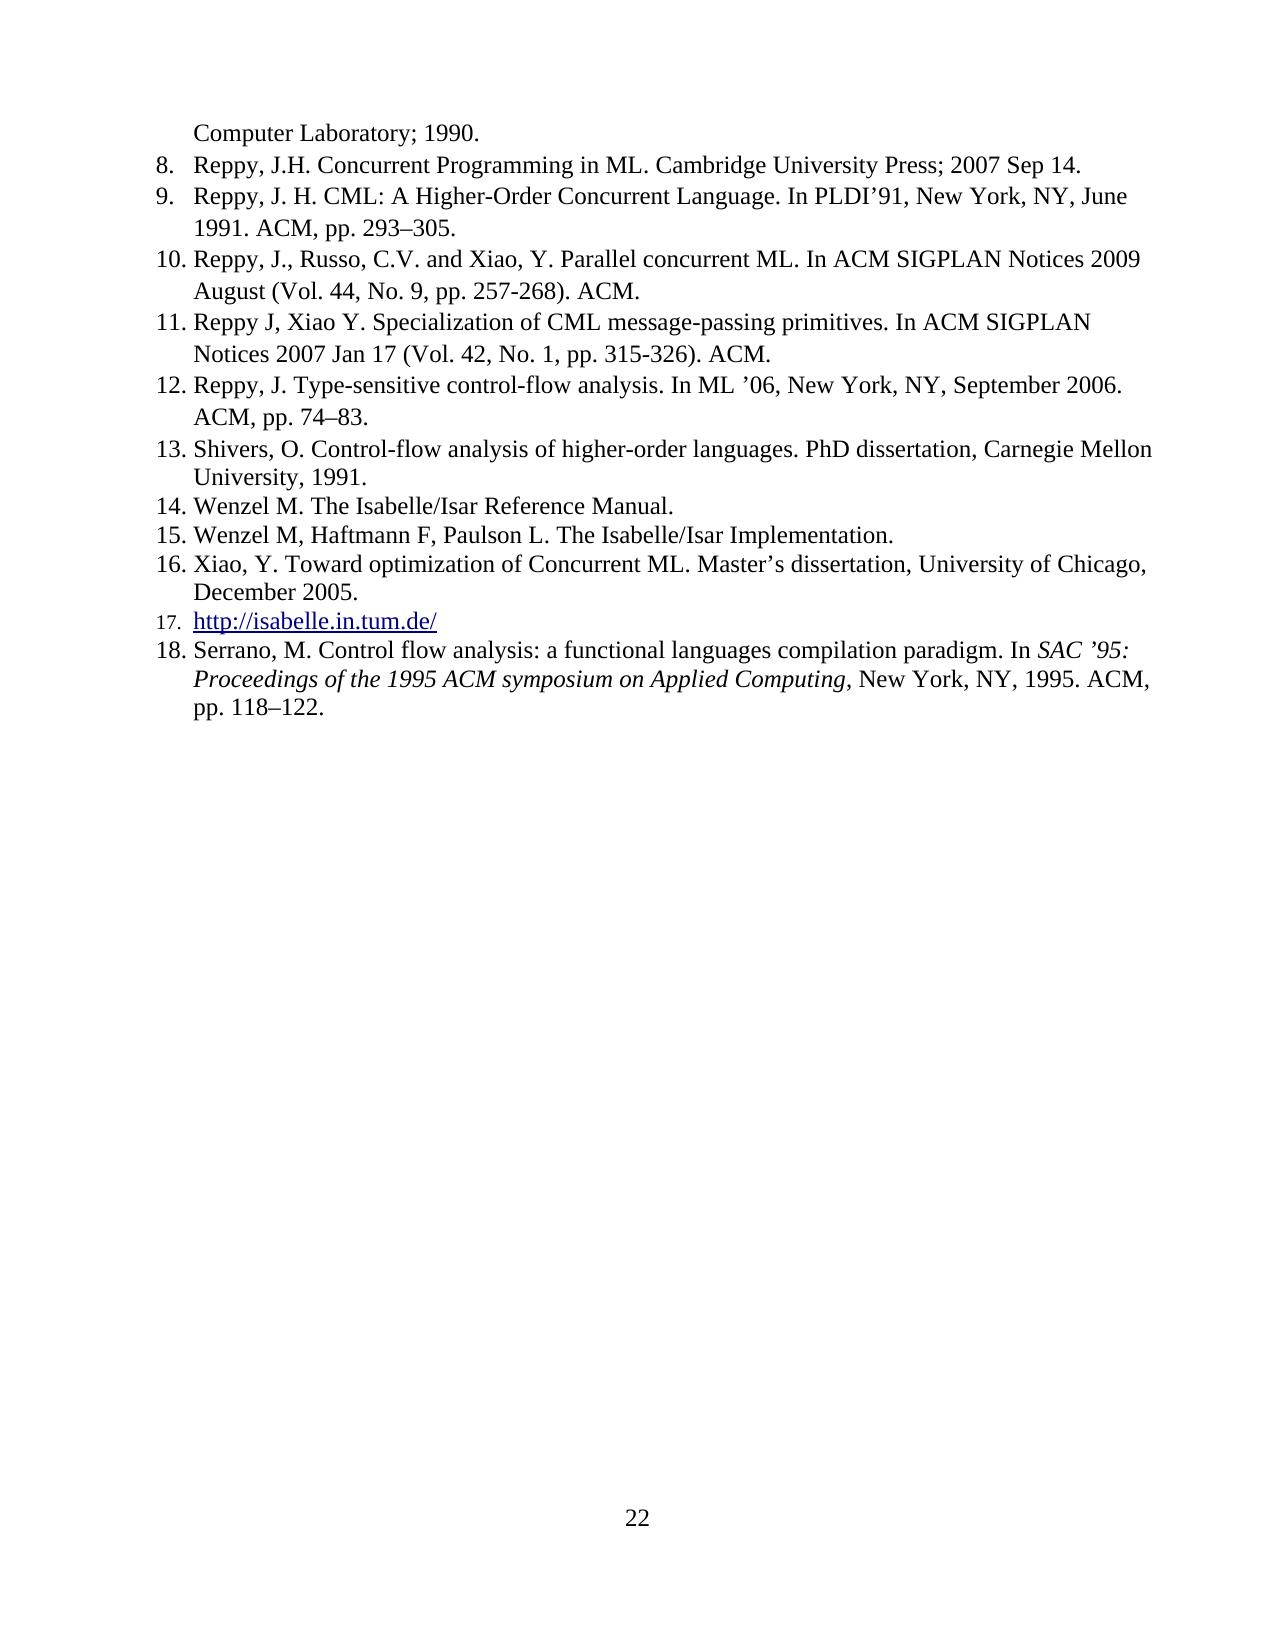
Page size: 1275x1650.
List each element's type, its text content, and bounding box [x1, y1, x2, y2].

list Reppy J, Xiao Y. Specialization of CML message-passing primitives. In ACM SIGPLAN Notices 2007 Jan 17 (Vol. 42, No. 1, pp. 315-326). ACM. [156, 307, 1157, 368]
list http://isabelle.in.tum.de/ [156, 606, 1157, 635]
list Computer Laboratory; 1990. [156, 118, 1157, 147]
list Shivers, O. Control-flow analysis of higher-order languages. PhD dissertation, Carnegie Mellon University, 1991. [156, 434, 1157, 491]
list Wenzel M, Haftmann F, Paulson L. The Isabelle/Isar Implementation. [156, 520, 1157, 549]
list Reppy, J. H. CML: A Higher-Order Concurrent Language. In PLDI’91, New York, NY, June 1991. ACM, pp. 293–305. [156, 181, 1157, 242]
list Wenzel M. The Isabelle/Isar Reference Manual. [156, 491, 1157, 520]
list Xiao, Y. Toward optimization of Concurrent ML. Master’s dissertation, University of Chicago, December 2005. [156, 549, 1157, 606]
list Serrano, M. Control flow analysis: a functional languages compilation paradigm. In SAC ’95: Proceedings of the 1995 ACM symposium on Applied Computing, New York, NY, 1995. ACM, pp. 118–122. [156, 635, 1157, 721]
list Reppy, J.H. Concurrent Programming in ML. Cambridge University Press; 2007 Sep 14. [156, 150, 1157, 178]
list Reppy, J., Russo, C.V. and Xiao, Y. Parallel concurrent ML. In ACM SIGPLAN Notices 2009 August (Vol. 44, No. 9, pp. 257-268). ACM. [156, 244, 1157, 305]
list Reppy, J. Type-sensitive control-flow analysis. In ML ’06, New York, NY, September 2006. ACM, pp. 74–83. [156, 371, 1157, 431]
